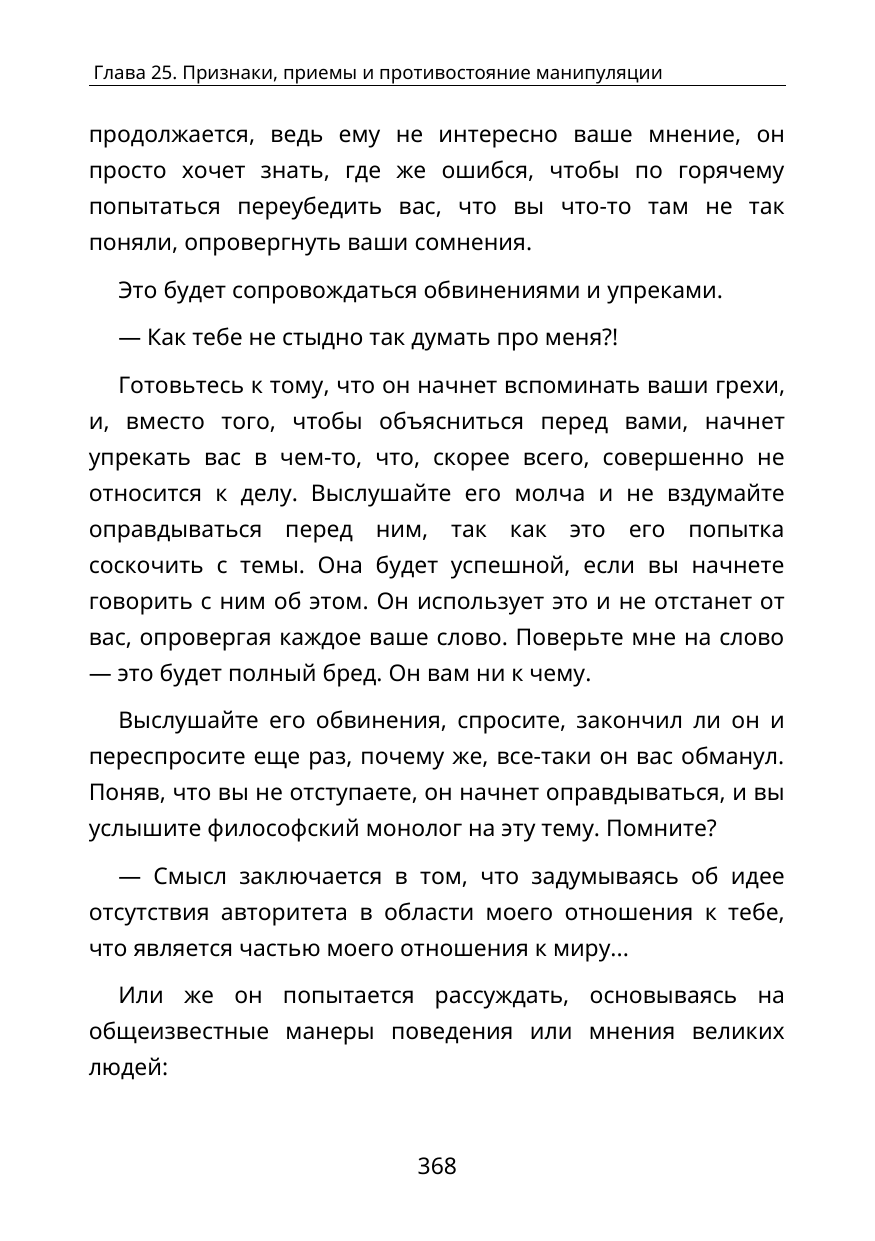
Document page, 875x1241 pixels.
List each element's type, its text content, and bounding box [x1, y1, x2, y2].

text Это будет сопровождаться обвинениями и упреками. [88, 273, 786, 305]
text Или же он попытается рассуждать, основываясь на общеизвестные манеры поведения или мнения великих людей: [88, 979, 786, 1082]
text — Смысл заключается в том, что задумываясь об идее отсутствия авторитета в области моего отношения к тебе, что является частью моего отношения к миру... [88, 860, 786, 963]
text продолжается, ведь ему не интересно ваше мнение, он просто хочет знать, где же ошибся, чтобы по горячему попытаться переубедить вас, что вы что-то там не так поняли, опровергнуть ваши сомнения. [88, 118, 786, 257]
text Выслушайте его обвинения, спросите, закончил ли он и переспросите еще раз, почему же, все-таки он вас обманул. Поняв, что вы не отступаете, он начнет оправдываться, и вы услышите философский монолог на эту тему. Помните? [88, 704, 786, 843]
text Готовьтесь к тому, что он начнет вспоминать ваши грехи, и, вместо того, чтобы объясниться перед вами, начнет упрекать вас в чем-то, что, скорее всего, совершенно не относится к делу. Выслушайте его молча и не вздумайте оправдываться перед ним, так как это его попытка соскочить с темы. Она будет успешной, если вы начнете говорить с ним об этом. Он использует это и не отстанет от вас, опровергая каждое ваше слово. Поверьте мне на слово — это будет полный бред. Он вам ни к чему. [88, 369, 786, 688]
text — Как тебе не стыдно так думать про меня?! [88, 321, 786, 352]
